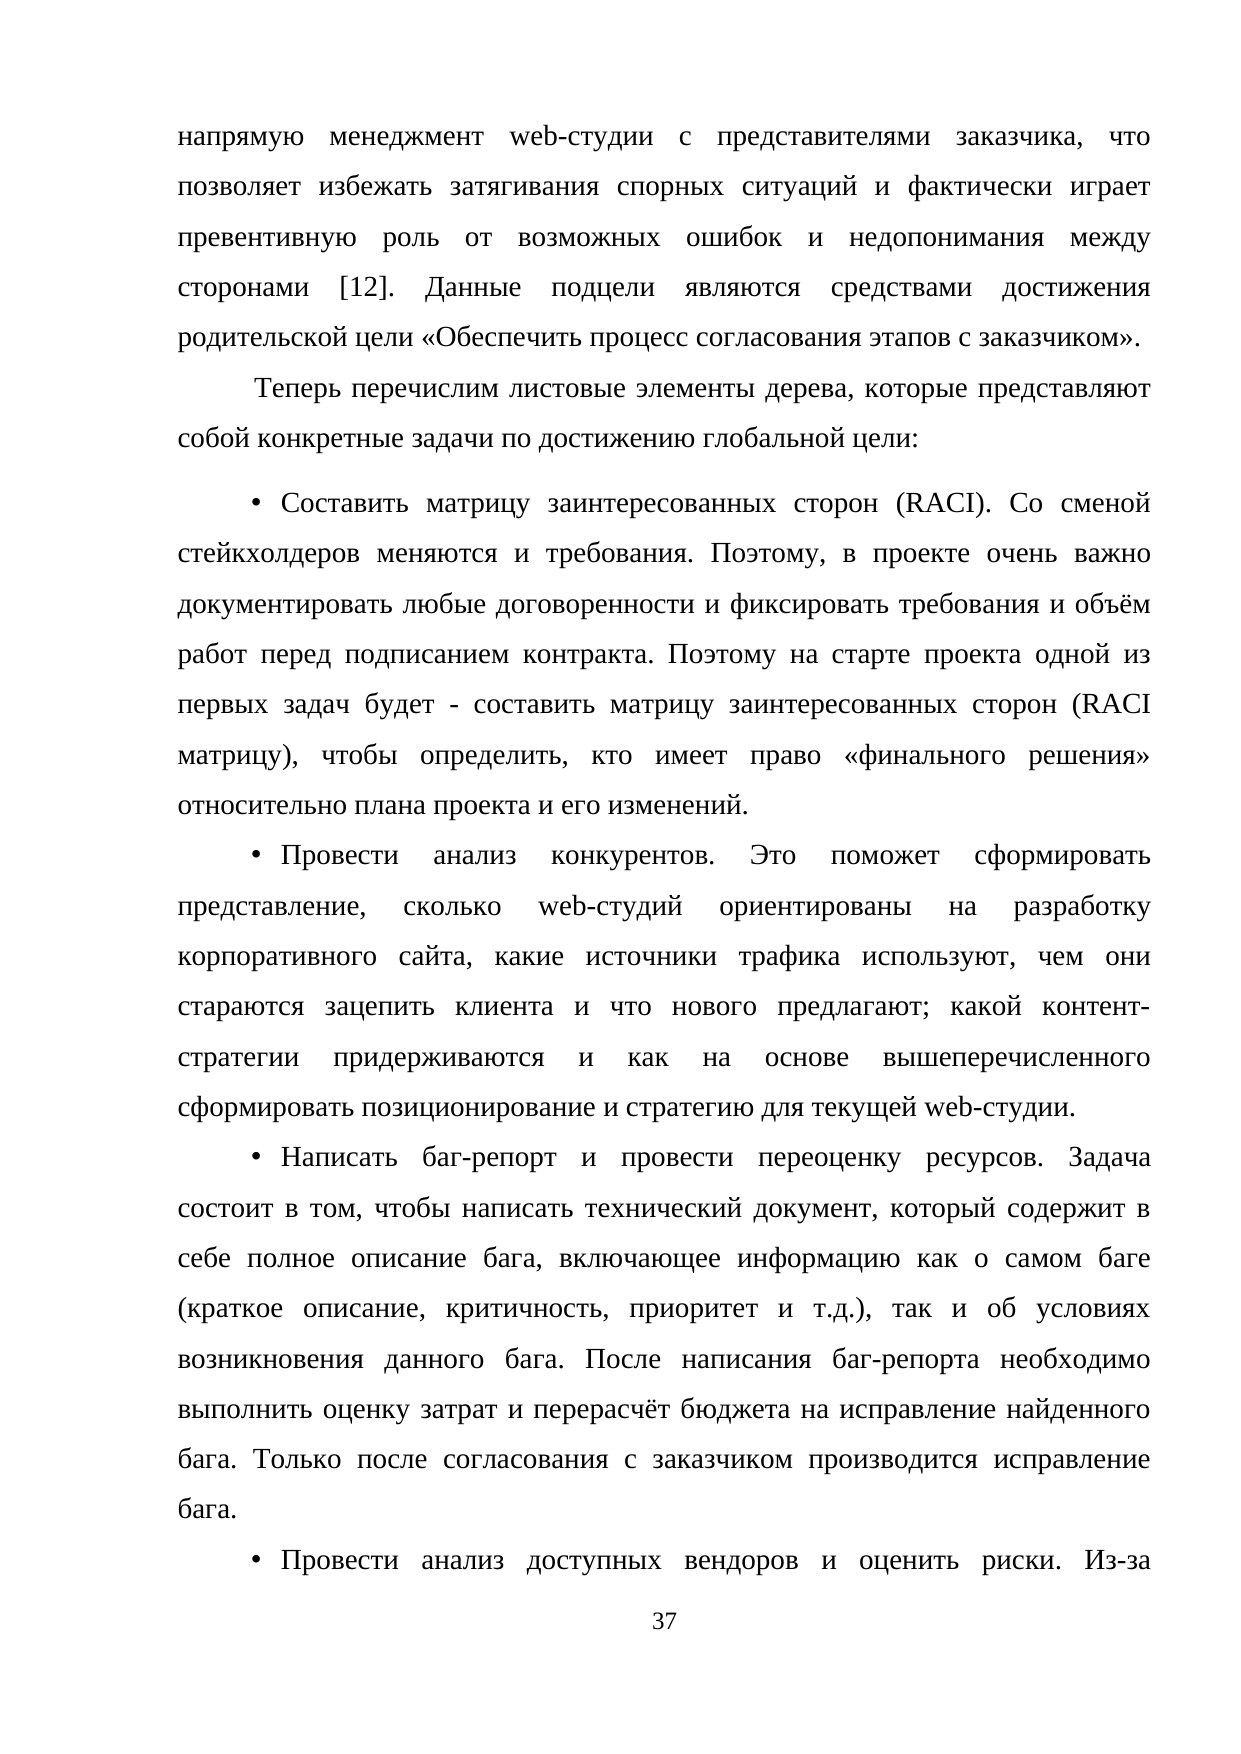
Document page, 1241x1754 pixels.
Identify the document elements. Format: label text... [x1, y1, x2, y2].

list Провести анализ доступных вендоров и оценить риски. Из-за [177, 1542, 1152, 1576]
text Теперь перечислим листовые элементы дерева, которые представляют собой конкретные задачи по достижению глобальной цели: [177, 370, 1152, 453]
list напрямую менеджмент web-студии с представителями заказчика, что позволяет избежать затягивания спорных ситуаций и фактически играет превентивную роль от возможных ошибок и недопонимания между сторонами [12]. Данные подцели являются средствами достижения родительской цели «Обеспечить процесс согласования этапов с заказчиком». [177, 118, 1152, 353]
list Написать баг-репорт и провести переоценку ресурсов. Задача состоит в том, чтобы написать технический документ, который содержит в себе полное описание бага, включающее информацию как о самом баге (краткое описание, критичность, приоритет и т.д.), так и об условиях возникновения данного бага. После написания баг-репорта необходимо выполнить оценку затрат и перерасчёт бюджета на исправление найденного бага. Только после согласования с заказчиком производится исправление бага. [177, 1139, 1152, 1525]
list Составить матрицу заинтересованных сторон (RACI). Со сменой стейкхолдеров меняются и требования. Поэтому, в проекте очень важно документировать любые договоренности и фиксировать требования и объём работ перед подписанием контракта. Поэтому на старте проекта одной из первых задач будет - составить матрицу заинтересованных сторон (RACI матрицу), чтобы определить, кто имеет право «финального решения» относительно плана проекта и его изменений. [177, 485, 1152, 821]
list Провести анализ конкурентов. Это поможет сформировать представление, сколько web-студий ориентированы на разработку корпоративного сайта, какие источники трафика используют, чем они стараются зацепить клиента и что нового предлагают; какой контент-стратегии придерживаются и как на основе вышеперечисленного сформировать позиционирование и стратегию для текущей web-студии. [177, 837, 1152, 1123]
